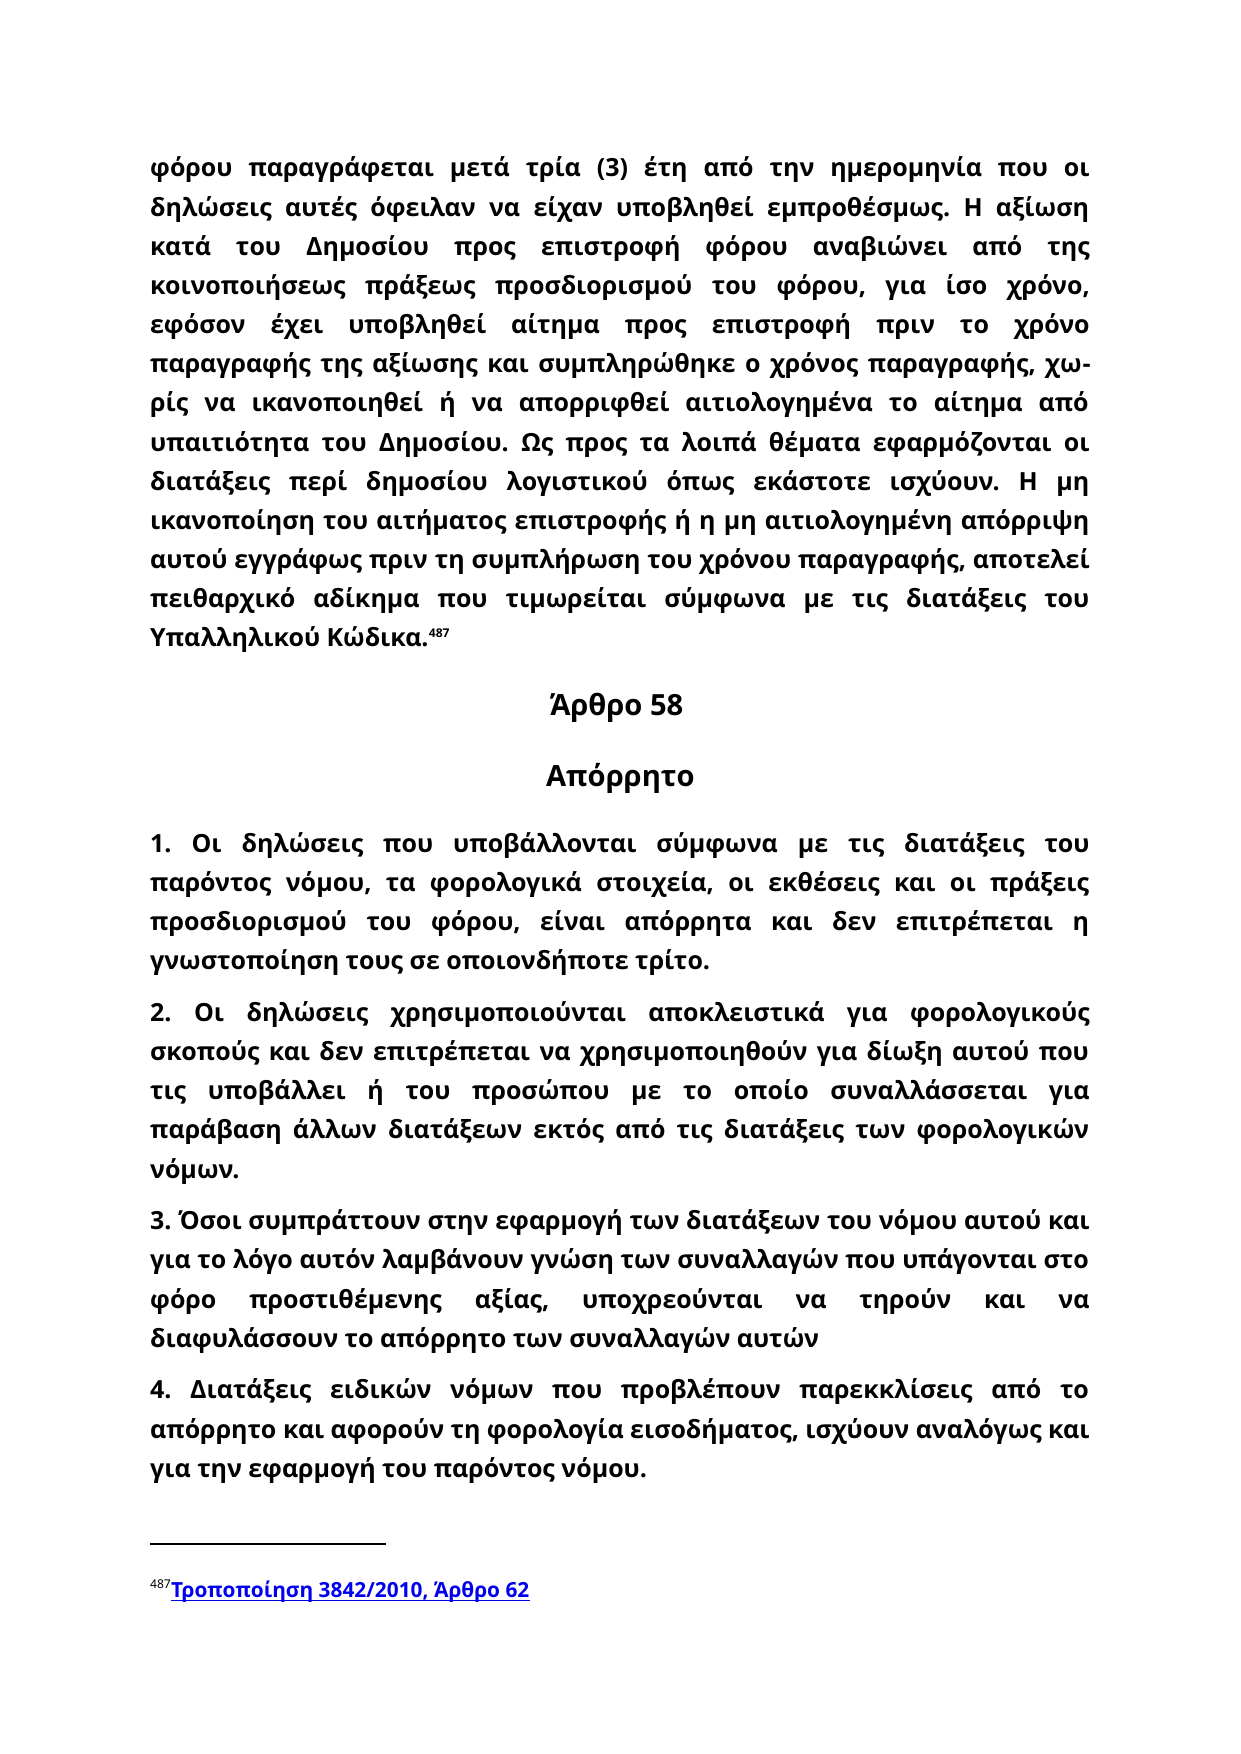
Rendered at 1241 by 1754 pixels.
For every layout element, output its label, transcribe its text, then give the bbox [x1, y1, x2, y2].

text φόρου παραγράφεται μετά τρία (3) έτη από την ημερομηνία που οι δηλώσεις αυτές όφειλαν να είχαν υποβληθεί εμπροθέσμως. Η αξίωση κατά του Δημοσίου προς επιστροφή φόρου αναβιώνει από της κοινοποιήσεως πράξεως προσδιορι­σμού του φόρου, για ίσο χρόνο, εφόσον έχει υποβληθεί αίτημα προς επιστροφή πριν το χρόνο παραγραφής της αξίωσης και συμπληρώθηκε ο χρόνος παραγραφής, χω­ρίς να ικανοποιηθεί ή να απορριφθεί αιτιολογημένα το αίτημα από υπαιτιότητα του Δημοσίου. Ως προς τα λοιπά θέματα εφαρμόζονται οι διατάξεις περί δημοσίου λογιστικού όπως εκάστοτε ισχύουν. Η μη ικανοποίηση του αιτήματος επιστροφής ή η μη αιτιολογημένη απόρριψη αυτού εγγράφως πριν τη συμπλήρωση του χρόνου παραγραφής, αποτελεί πειθαρχι­κό αδίκημα που τιμωρείται σύμφωνα με τις διατάξεις του Υπαλληλικού Κώδικα. [150, 150, 1090, 654]
text Τροποποίηση 3842/2010, Άρθρο 62 [150, 1576, 1090, 1604]
text 2. Οι δηλώσεις χρησιμοποιούνται αποκλειστικά για φορολογικούς σκοπούς και δεν επιτρέπεται να χρησιμοποιηθούν για δίωξη αυτού που τις υποβάλλει ή του προσώπου με το οποίο συναλλάσσεται για παράβαση άλλων διατάξεων εκτός από τις διατάξεις των φορολογικών νόμων. [150, 994, 1090, 1185]
subtitle Άρθρο 58 [150, 684, 1090, 724]
subtitle Απόρρητο [150, 755, 1090, 794]
text 4. Διατάξεις ειδικών νόμων που προβλέπουν παρεκκλίσεις από το απόρρητο και αφορούν τη φορολογία εισοδήματος, ισχύουν αναλόγως και για την εφαρμογή του παρόντος νόμου. [150, 1372, 1090, 1484]
text 1. Οι δηλώσεις που υποβάλλονται σύμφωνα με τις διατάξεις του παρόντος νόμου, τα φορολογικά στοιχεία, οι εκθέσεις και οι πράξεις προσδιορισμού του φόρου, είναι απόρρητα και δεν επιτρέπεται η γνωστοποίηση τους σε οποιονδήποτε τρίτο. [150, 825, 1090, 977]
text 3. Όσοι συμπράττουν στην εφαρμογή των διατάξεων του νόμου αυτού και για το λόγο αυτόν λαμβάνουν γνώση των συναλλαγών που υπάγονται στο φόρο προστιθέμενης αξίας, υποχρεούνται να τηρούν και να διαφυλάσσουν το απόρρητο των συναλλαγών αυτών [150, 1203, 1090, 1354]
